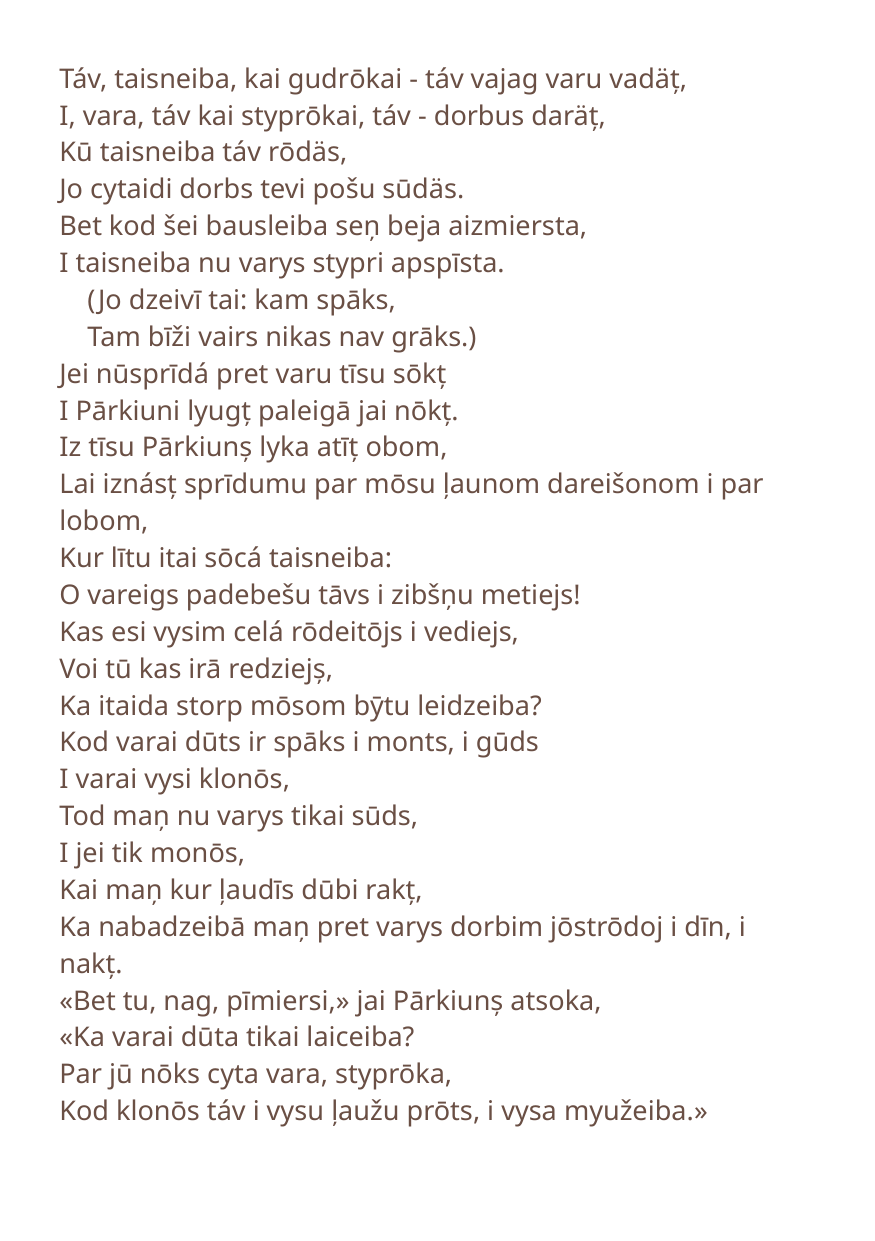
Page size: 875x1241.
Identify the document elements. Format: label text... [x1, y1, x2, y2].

text Bet kod šei bausleiba seņ beja aizmiersta, [59, 207, 815, 243]
text (Jo dzeivī tai: kam spāks, [59, 280, 815, 317]
text O vareigs padebešu tāvs i zibšņu metiejs! [59, 575, 815, 612]
text «Ka varai dūta tikai laiceiba? [59, 1018, 815, 1055]
text Tam bīži vairs nikas nav grāks.) [59, 317, 815, 354]
text Kur lītu itai sōcá taisneiba: [59, 538, 815, 575]
text Par jū nōks cyta vara, styprōka, [59, 1055, 815, 1092]
text I jei tik monōs, [59, 833, 815, 870]
text Voi tū kas irā redziejș, [59, 649, 815, 686]
text Kod klonōs táv i vysu ļaužu prōts, i vysa myužeiba.» [59, 1092, 815, 1128]
text I, vara, táv kai styprōkai, táv - dorbus daräț, [59, 96, 815, 133]
text Jo cytaidi dorbs tevi pošu sūdäs. [59, 170, 815, 207]
text Tod maņ nu varys tikai sūds, [59, 797, 815, 833]
text Jei nūsprīdá pret varu tīsu sōkț [59, 354, 815, 391]
text «Bet tu, nag, pīmiersi,» jai Pārkiunș atsoka, [59, 981, 815, 1018]
text Ka itaida storp mōsom bȳtu leidzeiba? [59, 686, 815, 723]
text Kai maņ kur ļaudīs dūbi rakț, [59, 870, 815, 907]
text I Pārkiuni lyugț paleigā jai nōkț. [59, 391, 815, 428]
text Kod varai dūts ir spāks i monts, i gūds [59, 723, 815, 760]
text Ka nabadzeibā maņ pret varys dorbim jōstrōdoj i dīn, i nakț. [59, 907, 815, 981]
text Táv, taisneiba, kai gudrōkai - táv vajag varu vadäț, [59, 59, 815, 96]
text Lai iznásț sprīdumu par mōsu ļaunom dareišonom i par lobom, [59, 465, 815, 538]
text Kas esi vysim celá rōdeitōjs i vediejs, [59, 612, 815, 649]
text I varai vysi klonōs, [59, 760, 815, 797]
text I taisneiba nu varys stypri apspīsta. [59, 243, 815, 280]
text Iz tīsu Pārkiunș lyka atīț obom, [59, 428, 815, 465]
text Kū taisneiba táv rōdäs, [59, 133, 815, 170]
